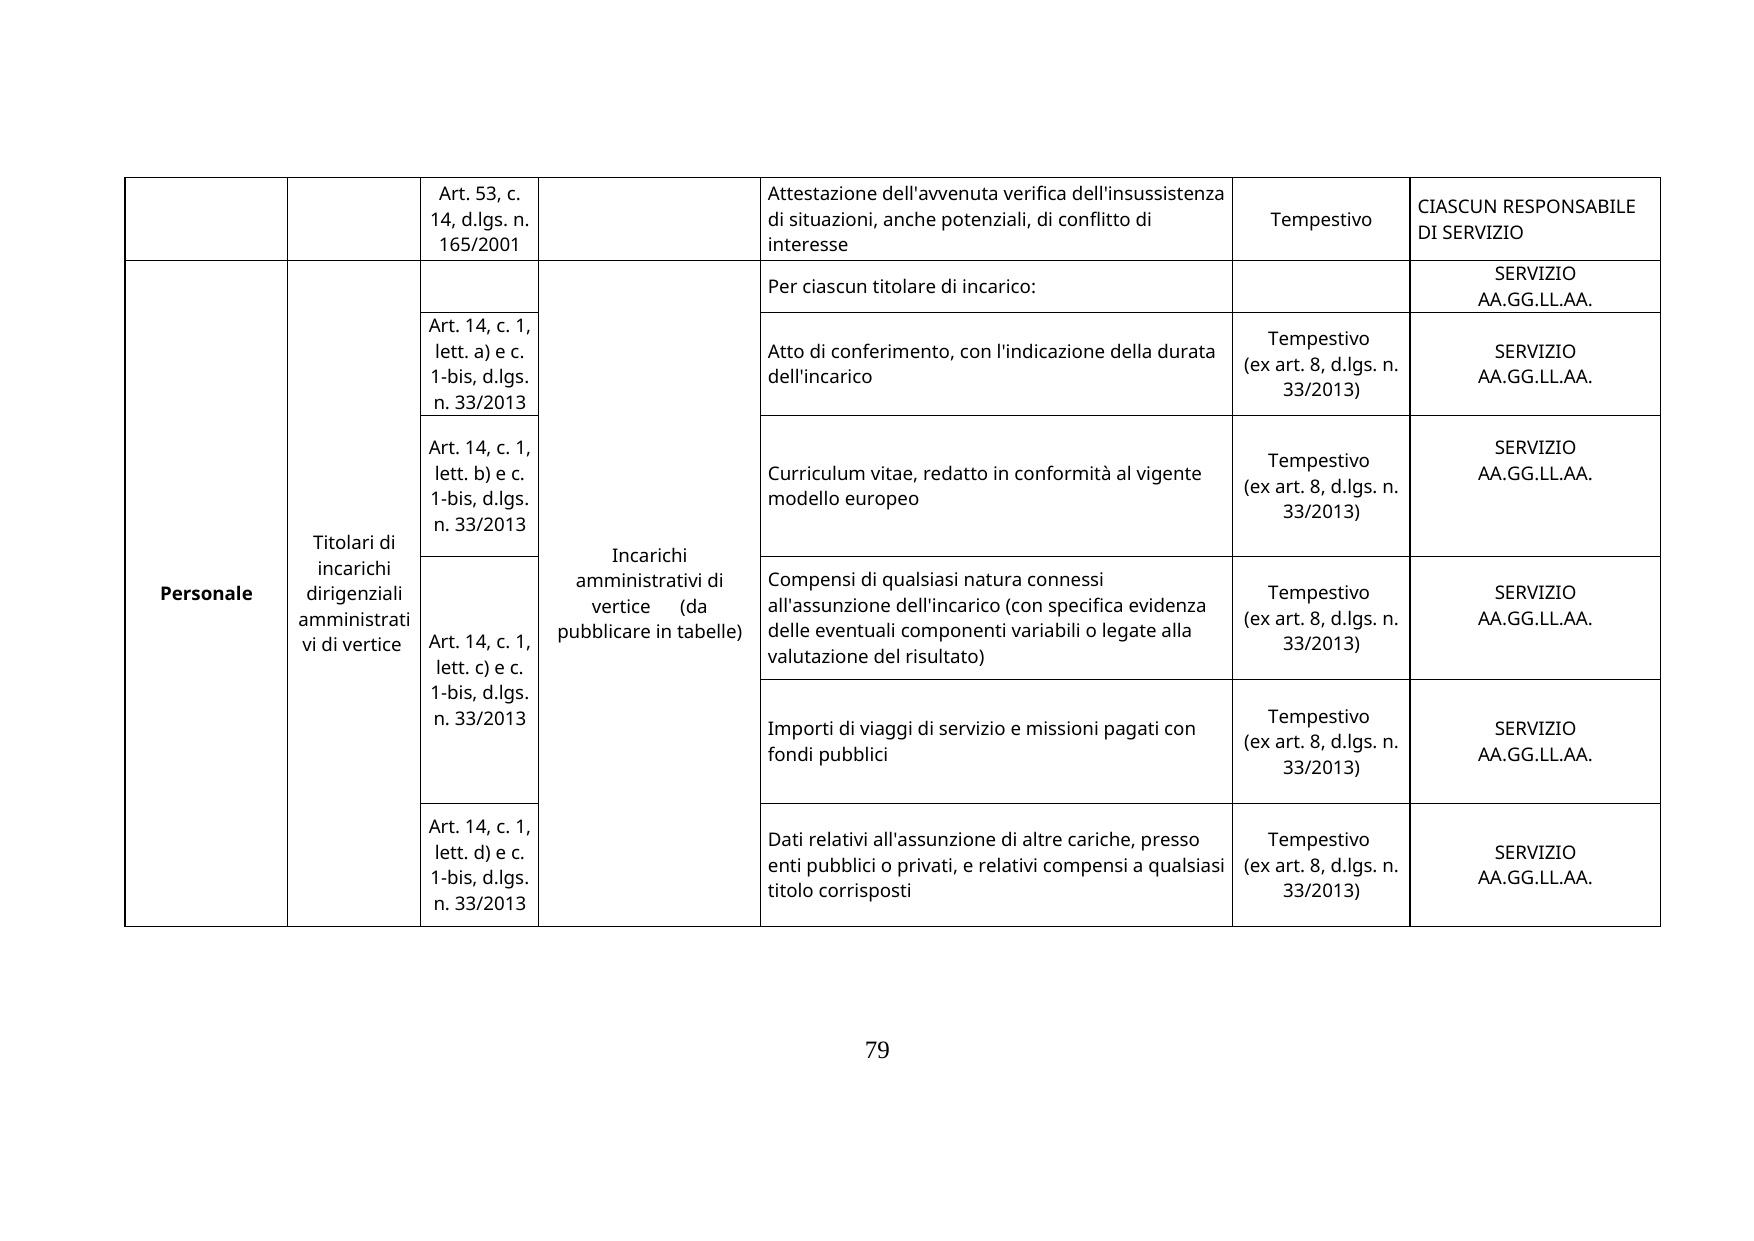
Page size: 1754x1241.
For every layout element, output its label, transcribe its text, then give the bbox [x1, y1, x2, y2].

table_cell SERVIZIO AA.GG.LL.AA. [1411, 416, 1660, 556]
table_cell Art. 53, c. 14, d.lgs. n. 165/2001 [421, 178, 538, 260]
table_cell Tempestivo [1233, 178, 1409, 260]
table_cell SERVIZIO AA.GG.LL.AA. [1411, 680, 1660, 802]
table_cell Per ciascun titolare di incarico: [761, 261, 1232, 312]
table_cell Tempestivo (ex art. 8, d.lgs. n. 33/2013) [1233, 313, 1409, 415]
table_cell [421, 261, 538, 312]
table_cell Art. 14, c. 1, lett. a) e c. 1-bis, d.lgs. n. 33/2013 [421, 313, 538, 415]
table_cell Tempestivo (ex art. 8, d.lgs. n. 33/2013) [1233, 804, 1409, 926]
table_cell Compensi di qualsiasi natura connessi all'assunzione dell'incarico (con specifica evidenza delle eventuali componenti variabili o legate alla valutazione del risultato) [761, 557, 1232, 679]
table_cell Personale [126, 261, 287, 926]
table_cell Attestazione dell'avvenuta verifica dell'insussistenza di situazioni, anche potenziali, di conflitto di interesse [761, 178, 1232, 260]
table_cell Importi di viaggi di servizio e missioni pagati con fondi pubblici [761, 680, 1232, 802]
table_cell [126, 178, 287, 260]
table_cell SERVIZIO AA.GG.LL.AA. [1411, 313, 1660, 415]
table_cell Titolari di incarichi dirigenziali amministrativi di vertice [288, 261, 420, 926]
table_cell [539, 178, 760, 260]
table_cell Art. 14, c. 1, lett. b) e c. 1-bis, d.lgs. n. 33/2013 [421, 416, 538, 556]
table_cell Curriculum vitae, redatto in conformità al vigente modello europeo [761, 416, 1232, 556]
table_cell Incarichi amministrativi di vertice (da pubblicare in tabelle) [539, 261, 760, 926]
table_cell SERVIZIO AA.GG.LL.AA. [1411, 804, 1660, 926]
table_cell Tempestivo (ex art. 8, d.lgs. n. 33/2013) [1233, 557, 1409, 679]
table_cell Tempestivo (ex art. 8, d.lgs. n. 33/2013) [1233, 416, 1409, 556]
table_cell Art. 14, c. 1, lett. c) e c. 1-bis, d.lgs. n. 33/2013 [421, 557, 538, 802]
table_cell SERVIZIO AA.GG.LL.AA. [1411, 557, 1660, 679]
table_cell Art. 14, c. 1, lett. d) e c. 1-bis, d.lgs. n. 33/2013 [421, 804, 538, 926]
table_cell CIASCUN RESPONSABILE DI SERVIZIO [1411, 178, 1660, 260]
table_cell Tempestivo (ex art. 8, d.lgs. n. 33/2013) [1233, 680, 1409, 802]
table_cell Atto di conferimento, con l'indicazione della durata dell'incarico [761, 313, 1232, 415]
table_cell SERVIZIO AA.GG.LL.AA. [1411, 261, 1660, 312]
table_cell [1233, 261, 1409, 312]
table_cell [288, 178, 420, 260]
table_cell Dati relativi all'assunzione di altre cariche, presso enti pubblici o privati, e relativi compensi a qualsiasi titolo corrisposti [761, 804, 1232, 926]
